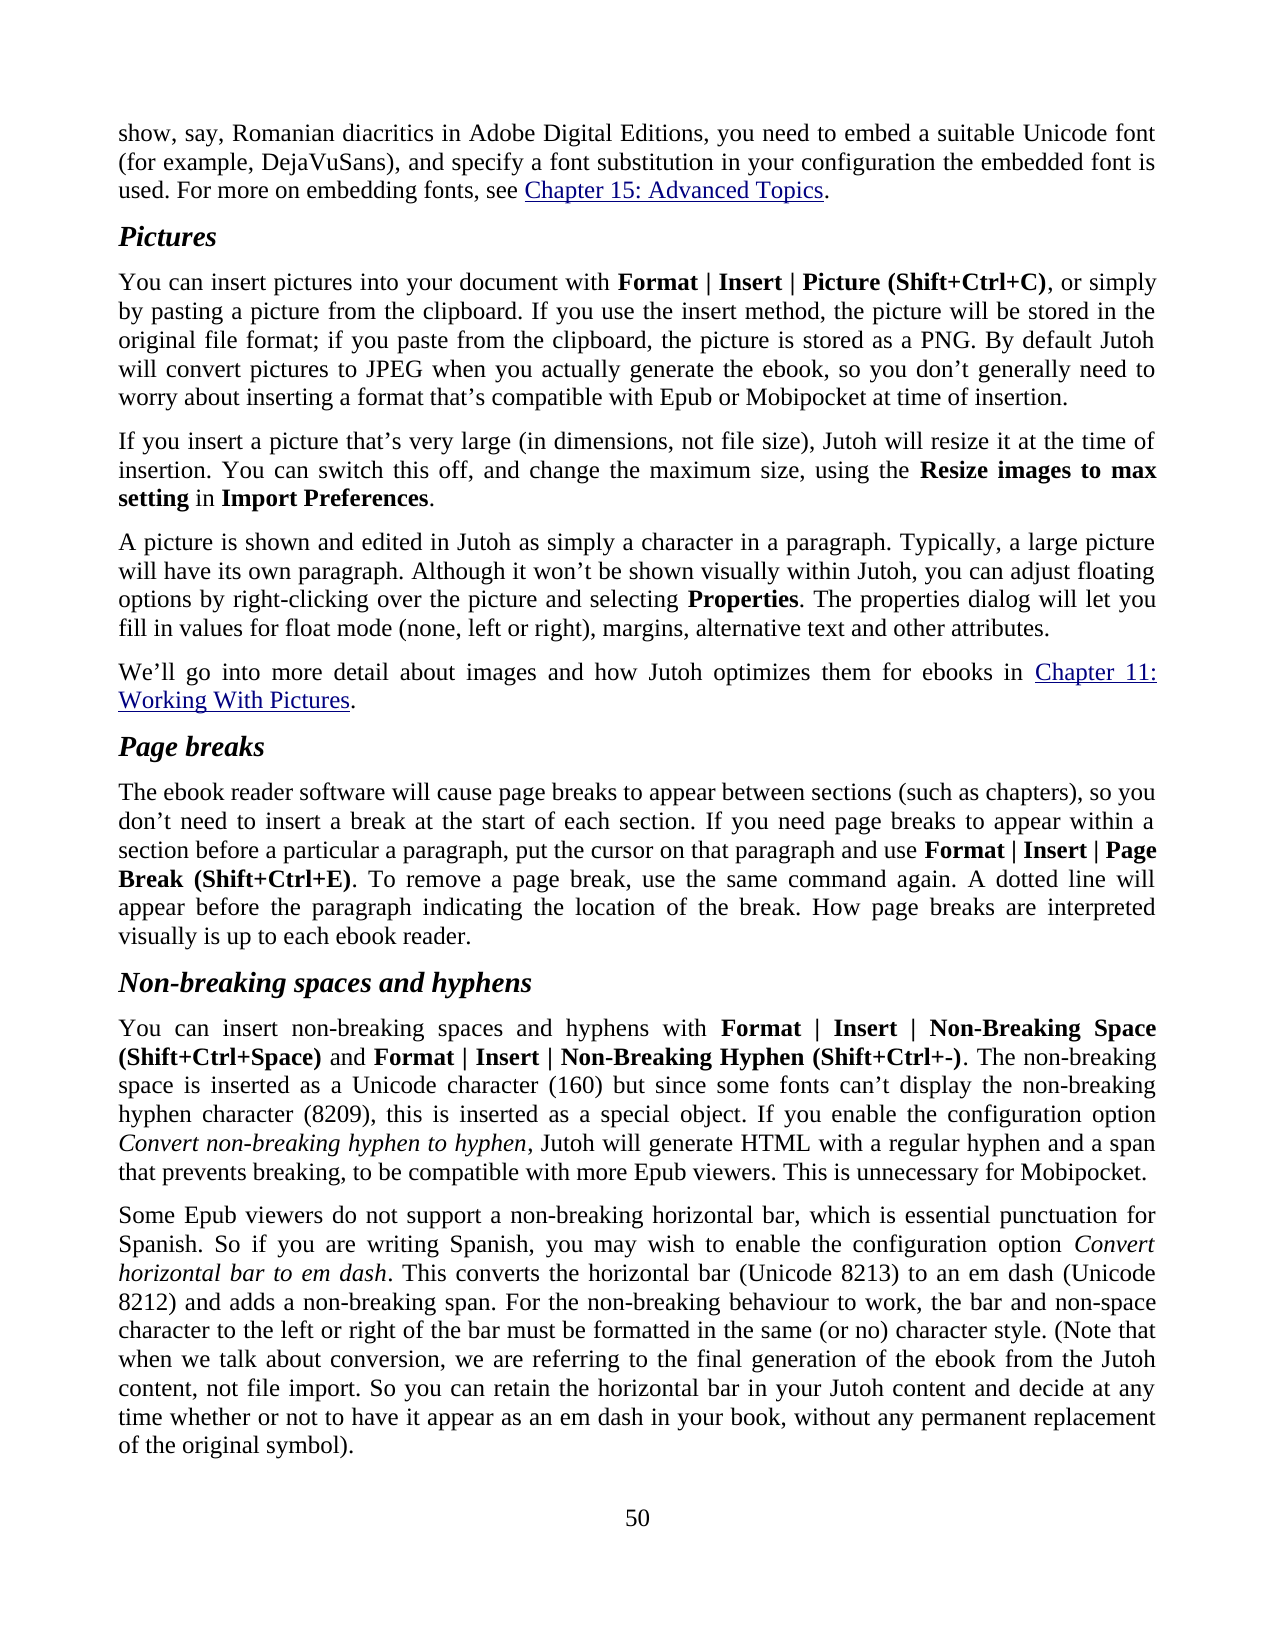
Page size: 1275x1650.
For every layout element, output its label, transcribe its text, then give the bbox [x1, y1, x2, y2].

text Some Epub viewers do not support a non-breaking horizontal bar, which is essential punctuation for Spanish. So if you are writing Spanish, you may wish to enable the configuration option Convert horizontal bar to em dash. This converts the horizontal bar (Unicode 8213) to an em dash (Unicode 8212) and adds a non-breaking span. For the non-breaking behaviour to work, the bar and non-space character to the left or right of the bar must be formatted in the same (or no) character style. (Note that when we talk about conversion, we are referring to the final generation of the ebook from the Jutoh content, not file import. So you can retain the horizontal bar in your Jutoh content and decide at any time whether or not to have it appear as an em dash in your book, without any permanent replacement of the original symbol). [118, 1200, 1157, 1459]
text You can insert non-breaking spaces and hyphens with Format | Insert | Non-Breaking Space (Shift+Ctrl+Space) and Format | Insert | Non-Breaking Hyphen (Shift+Ctrl+-). The non-breaking space is inserted as a Unicode character (160) but since some fonts can’t display the non-breaking hyphen character (8209), this is inserted as a special object. If you enable the configuration option Convert non-breaking hyphen to hyphen, Jutoh will generate HTML with a regular hyphen and a span that prevents breaking, to be compatible with more Epub viewers. This is unnecessary for Mobipocket. [118, 1013, 1157, 1186]
text If you insert a picture that’s very large (in dimensions, not file size), Jutoh will resize it at the time of insertion. You can switch this off, and change the maximum size, using the Resize images to max setting in Import Preferences. [118, 426, 1157, 512]
text show, say, Romanian diacritics in Adobe Digital Editions, you need to embed a suitable Unicode font (for example, DejaVuSans), and specify a font substitution in your configuration the embedded font is used. For more on embedding fonts, see Chapter 15: Advanced Topics. [118, 118, 1157, 204]
subtitle Non-breaking spaces and hyphens [118, 965, 1157, 998]
subtitle Page breaks [118, 729, 1157, 763]
subtitle Pictures [118, 219, 1157, 253]
text We’ll go into more detail about images and how Jutoh optimizes them for ebooks in Chapter 11: Working With Pictures. [118, 657, 1157, 714]
text A picture is shown and edited in Jutoh as simply a character in a paragraph. Typically, a large picture will have its own paragraph. Although it won’t be shown visually within Jutoh, you can adjust floating options by right-clicking over the picture and selecting Properties. The properties dialog will let you fill in values for float mode (none, left or right), margins, alternative text and other attributes. [118, 527, 1157, 642]
text You can insert pictures into your document with Format | Insert | Picture (Shift+Ctrl+C), or simply by pasting a picture from the clipboard. If you use the insert method, the picture will be stored in the original file format; if you paste from the clipboard, the picture is stored as a PNG. By default Jutoh will convert pictures to JPEG when you actually generate the ebook, so you don’t generally need to worry about inserting a format that’s compatible with Epub or Mobipocket at time of insertion. [118, 267, 1157, 411]
text The ebook reader software will cause page breaks to appear between sections (such as chapters), so you don’t need to insert a break at the start of each section. If you need page breaks to appear within a section before a particular a paragraph, put the cursor on that paragraph and use Format | Insert | Page Break (Shift+Ctrl+E). To remove a page break, use the same command again. A dotted line will appear before the paragraph indicating the location of the break. How page breaks are interpreted visually is up to each ebook reader. [118, 777, 1157, 950]
